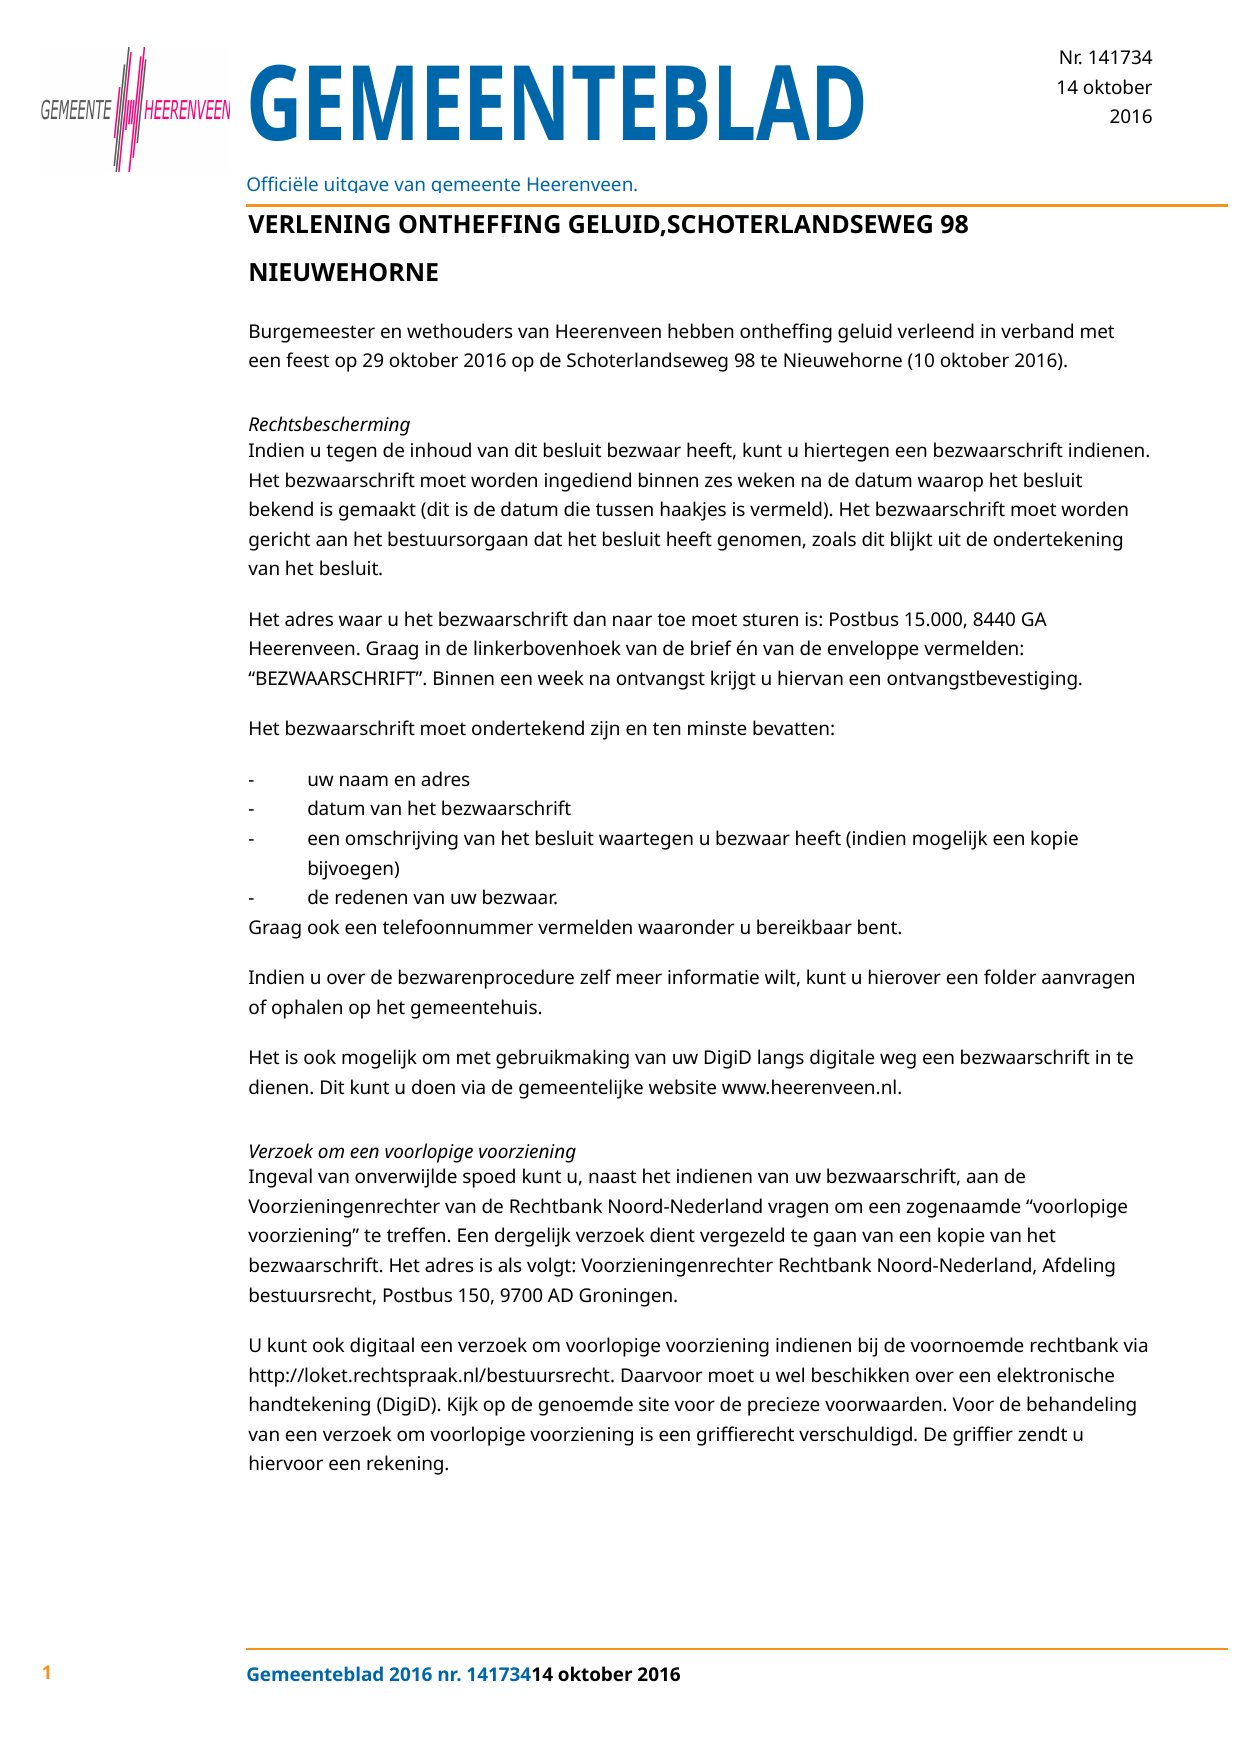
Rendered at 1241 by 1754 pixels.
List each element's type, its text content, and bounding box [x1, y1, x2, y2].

text Verzoek om een voorlopige voorziening [248, 1138, 1152, 1163]
list de redenen van uw bezwaar. [248, 884, 1152, 910]
text Indien u tegen de inhoud van dit besluit bezwaar heeft, kunt u hiertegen een bezwaarschrift indienen. Het bezwaarschrift moet worden ingediend binnen zes weken na de datum waarop het besluit bekend is gemaakt (dit is de datum die tussen haakjes is vermeld). Het bezwaarschrift moet worden gericht aan het bestuursorgaan dat het besluit heeft genomen, zoals dit blijkt uit de ondertekening van het besluit. [248, 437, 1152, 581]
text Rechtsbescherming [248, 411, 1152, 437]
text VERLENING ONTHEFFING GELUID,SCHOTERLANDSEWEG 98 NIEUWEHORNE [248, 207, 1152, 288]
text Burgemeester en wethouders van Heerenveen hebben ontheffing geluid verleend in verband met een feest op 29 oktober 2016 op de Schoterlandseweg 98 te Nieuwehorne (10 oktober 2016). [248, 318, 1152, 373]
picture [41, 47, 231, 172]
text Het adres waar u het bezwaarschrift dan naar toe moet sturen is: Postbus 15.000, 8440 GA Heerenveen. Graag in de linkerbovenhoek van de brief én van de enveloppe vermelden: “BEZWAARSCHRIFT”. Binnen een week na ontvangst krijgt u hiervan een ontvangstbevestiging. [248, 606, 1152, 691]
text Indien u over de bezwarenprocedure zelf meer informatie wilt, kunt u hierover een folder aanvragen of ophalen op het gemeentehuis. [248, 964, 1152, 1019]
text Het bezwaarschrift moet ondertekend zijn en ten minste bevatten: [248, 716, 1152, 741]
text Ingeval van onverwijlde spoed kunt u, naast het indienen van uw bezwaarschrift, aan de Voorzieningenrechter van de Rechtbank Noord-Nederland vragen om een zogenaamde “voorlopige voorziening” te treffen. Een dergelijk verzoek dient vergezeld te gaan van een kopie van het bezwaarschrift. Het adres is als volgt: Voorzieningenrechter Rechtbank Noord-Nederland, Afdeling bestuursrecht, Postbus 150, 9700 AD Groningen. [248, 1163, 1152, 1308]
text U kunt ook digitaal een verzoek om voorlopige voorziening indienen bij de voornoemde rechtbank via http://loket.rechtspraak.nl/bestuursrecht. Daarvoor moet u wel beschikken over een elektronische handtekening (DigiD). Kijk op de genoemde site voor de precieze voorwaarden. Voor de behandeling van een verzoek om voorlopige voorziening is een griffierecht verschuldigd. De griffier zendt u hiervoor een rekening. [248, 1332, 1152, 1476]
list een omschrijving van het besluit waartegen u bezwaar heeft (indien mogelijk een kopie bijvoegen) [248, 825, 1152, 880]
list uw naam en adres [248, 766, 1152, 792]
text Het is ook mogelijk om met gebruikmaking van uw DigiD langs digitale weg een bezwaarschrift in te dienen. Dit kunt u doen via de gemeentelijke website www.heerenveen.nl. [248, 1044, 1152, 1099]
text Graag ook een telefoonnummer vermelden waaronder u bereikbaar bent. [248, 914, 1152, 939]
list datum van het bezwaarschrift [248, 796, 1152, 821]
